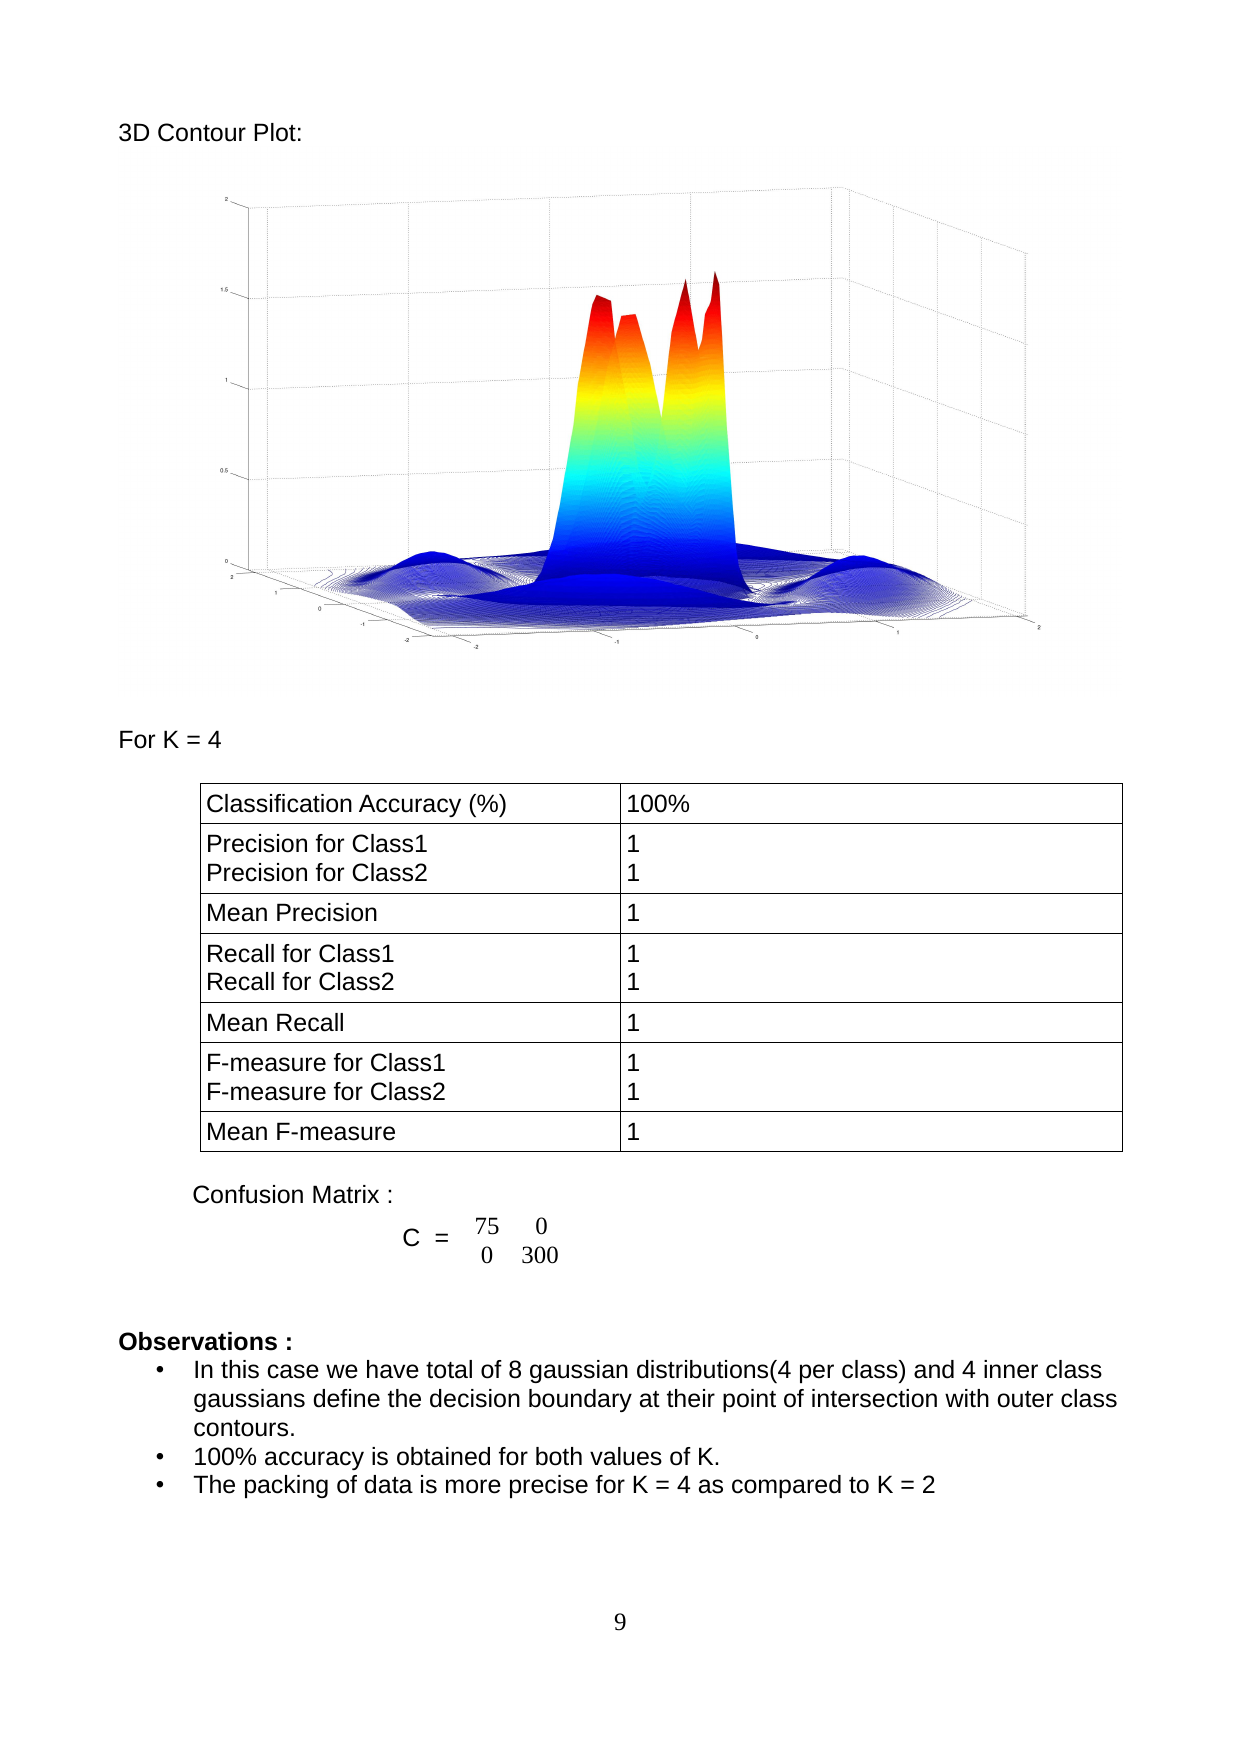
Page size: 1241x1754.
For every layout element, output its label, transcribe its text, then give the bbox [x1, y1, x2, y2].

list The packing of data is more precise for K = 4 as compared to K = 2 [156, 1470, 1122, 1499]
table_cell 1 [621, 1003, 1122, 1042]
table_header 100% [621, 784, 1122, 823]
table_cell Mean Precision [201, 894, 620, 933]
text C = [118, 1209, 1122, 1269]
table_cell Mean Recall [201, 1003, 620, 1042]
table_cell 1 [621, 1112, 1122, 1151]
table_cell F-measure for Class1 F-measure for Class2 [201, 1043, 620, 1111]
picture [118, 146, 1123, 697]
text For K = 4 [118, 726, 1122, 754]
table_cell 1 1 [621, 934, 1122, 1002]
table_cell Precision for Class1 Precision for Class2 [201, 824, 620, 892]
table_cell 1 1 [621, 824, 1122, 892]
text 3D Contour Plot: [118, 118, 1122, 146]
table_cell 1 1 [621, 1043, 1122, 1111]
table_cell Mean F-measure [201, 1112, 620, 1151]
table_cell 1 [621, 894, 1122, 933]
table_header Classification Accuracy (%) [201, 784, 620, 823]
text Confusion Matrix : [118, 1180, 1122, 1209]
table_cell Recall for Class1 Recall for Class2 [201, 934, 620, 1002]
text Observations : [118, 1326, 1122, 1355]
list 100% accuracy is obtained for both values of K. [156, 1442, 1122, 1470]
list In this case we have total of 8 gaussian distributions(4 per class) and 4 inner class gaussians define the decision boundary at their point of intersection with outer class contours. [156, 1355, 1122, 1442]
